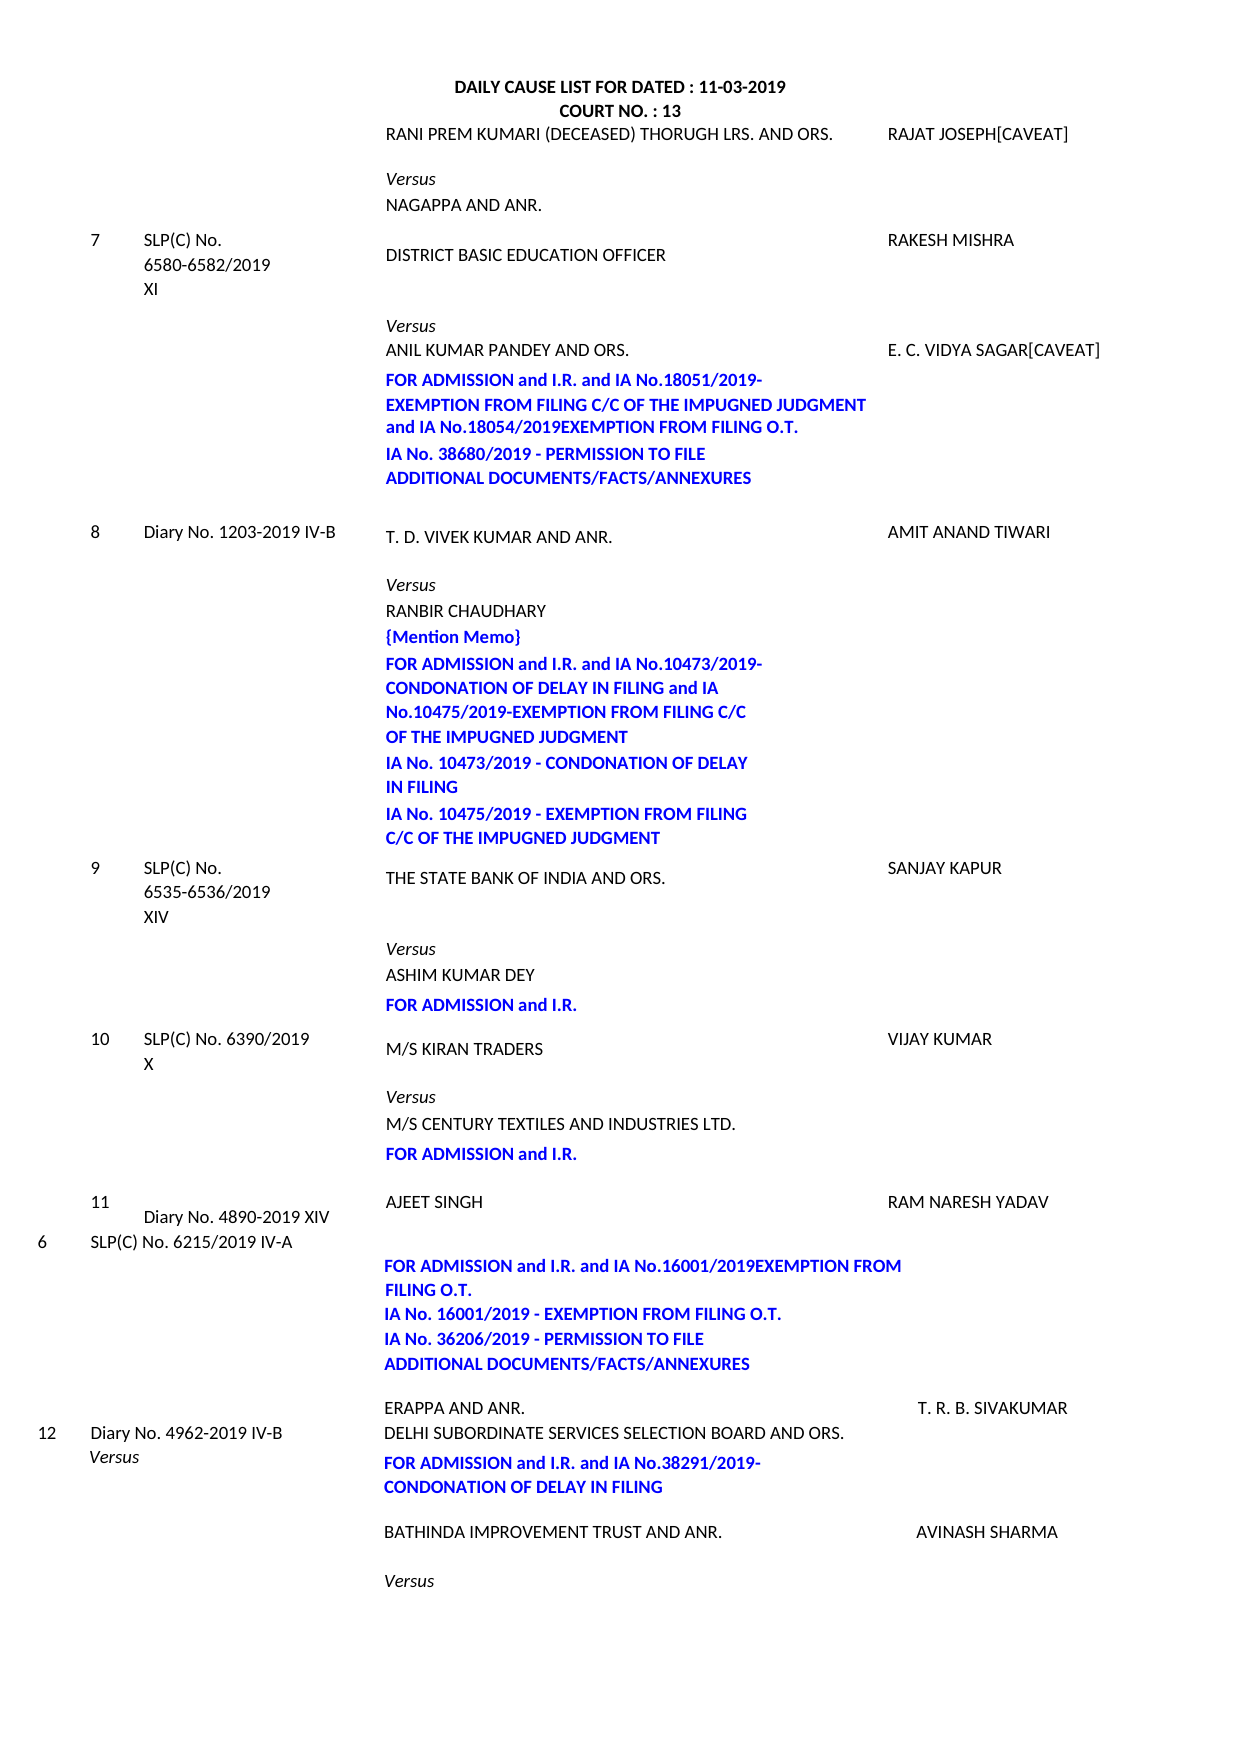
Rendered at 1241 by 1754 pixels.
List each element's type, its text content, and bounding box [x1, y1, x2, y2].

table_cell RAM NARESH YADAV [888, 1176, 1144, 1230]
table_cell SLP(C) No. 6390/2019 X [144, 1028, 386, 1176]
text FOR ADMISSION and I.R. and IA No.16001/2019EXEMPTION FROM FILING O.T. [384, 1254, 915, 1301]
table_cell 7 [90, 229, 143, 339]
table_cell Diary No. 4890-2019 XIV [144, 1176, 386, 1230]
table_cell Diary No. 1203-2019 IV-B [144, 520, 386, 856]
table_header [888, 168, 1144, 229]
list Diary No. 4962-2019 IV-B [37, 1421, 323, 1444]
text BATHINDA IMPROVEMENT TRUST AND ANR. AVINASH SHARMA [384, 1520, 1058, 1543]
table_cell THE STATE BANK OF INDIA AND ORS. Versus ASHIM KUMAR DEY FOR ADMISSION and I.R. [386, 856, 888, 1027]
text ERAPPA AND ANR. T. R. B. SIVAKUMAR [384, 1396, 1068, 1419]
list SLP(C) No. 6215/2019 IV-A [37, 1230, 854, 1253]
table_cell 10 [90, 1028, 143, 1176]
table_cell SANJAY KAPUR [888, 856, 1144, 1027]
table_cell VIJAY KUMAR [888, 1028, 1144, 1176]
table_cell M/S KIRAN TRADERS Versus M/S CENTURY TEXTILES AND INDUSTRIES LTD. FOR ADMISSION and I.R. [386, 1028, 888, 1176]
table_cell [90, 339, 143, 520]
table_cell AJEET SINGH [386, 1176, 888, 1230]
table_cell RAJAT JOSEPH[CAVEAT] [888, 123, 1105, 167]
text FOR ADMISSION and I.R. and IA No.38291/2019- [384, 1451, 905, 1474]
table_cell RAKESH MISHRA [888, 229, 1144, 339]
table_cell AMIT ANAND TIWARI [888, 520, 1144, 856]
text DELHI SUBORDINATE SERVICES SELECTION BOARD AND ORS. [384, 1421, 859, 1444]
text IA No. 36206/2019 - PERMISSION TO FILE [384, 1327, 915, 1350]
table_cell RANI PREM KUMARI (DECEASED) THORUGH LRS. AND ORS. [386, 123, 888, 167]
table_cell SLP(C) No. 6580-6582/2019 XI [144, 229, 386, 339]
table_cell E. C. VIDYA SAGAR[CAVEAT] [888, 339, 1144, 520]
table_cell 8 [90, 520, 143, 856]
text ADDITIONAL DOCUMENTS/FACTS/ANNEXURES [384, 1352, 915, 1375]
text CONDONATION OF DELAY IN FILING [384, 1476, 905, 1499]
table_cell 9 [90, 856, 143, 1027]
table_cell T. D. VIVEK KUMAR AND ANR. Versus RANBIR CHAUDHARY {Mention Memo} FOR ADMISSION and I.R. and IA No.10473/2019- CONDONATION OF DELAY IN FILING and IA No.10475/2019-EXEMPTION FROM FILING C/C OF THE IMPUGNED JUDGMENT IA No. 10473/2019 - CONDONATION OF DELAY IN FILING IA No. 10475/2019 - EXEMPTION FROM FILING C/C OF THE IMPUGNED JUDGMENT [386, 520, 888, 856]
text Versus [384, 1569, 1058, 1592]
table_header [144, 168, 386, 229]
table_cell 11 [90, 1176, 143, 1230]
table_cell ANIL KUMAR PANDEY AND ORS. FOR ADMISSION and I.R. and IA No.18051/2019- EXEMPTION FROM FILING C/C OF THE IMPUGNED JUDGMENT and IA No.18054/2019EXEMPTION FROM FILING O.T. IA No. 38680/2019 - PERMISSION TO FILE ADDITIONAL DOCUMENTS/FACTS/ANNEXURES [386, 339, 888, 520]
text Versus [89, 1446, 323, 1468]
table_cell DISTRICT BASIC EDUCATION OFFICER Versus [386, 229, 888, 339]
table_cell [144, 339, 386, 520]
table_header Versus NAGAPPA AND ANR. [386, 168, 888, 229]
table_cell SLP(C) No. 6535-6536/2019 XIV [144, 856, 386, 1027]
text IA No. 16001/2019 - EXEMPTION FROM FILING O.T. [384, 1303, 882, 1326]
table_header [90, 168, 143, 229]
